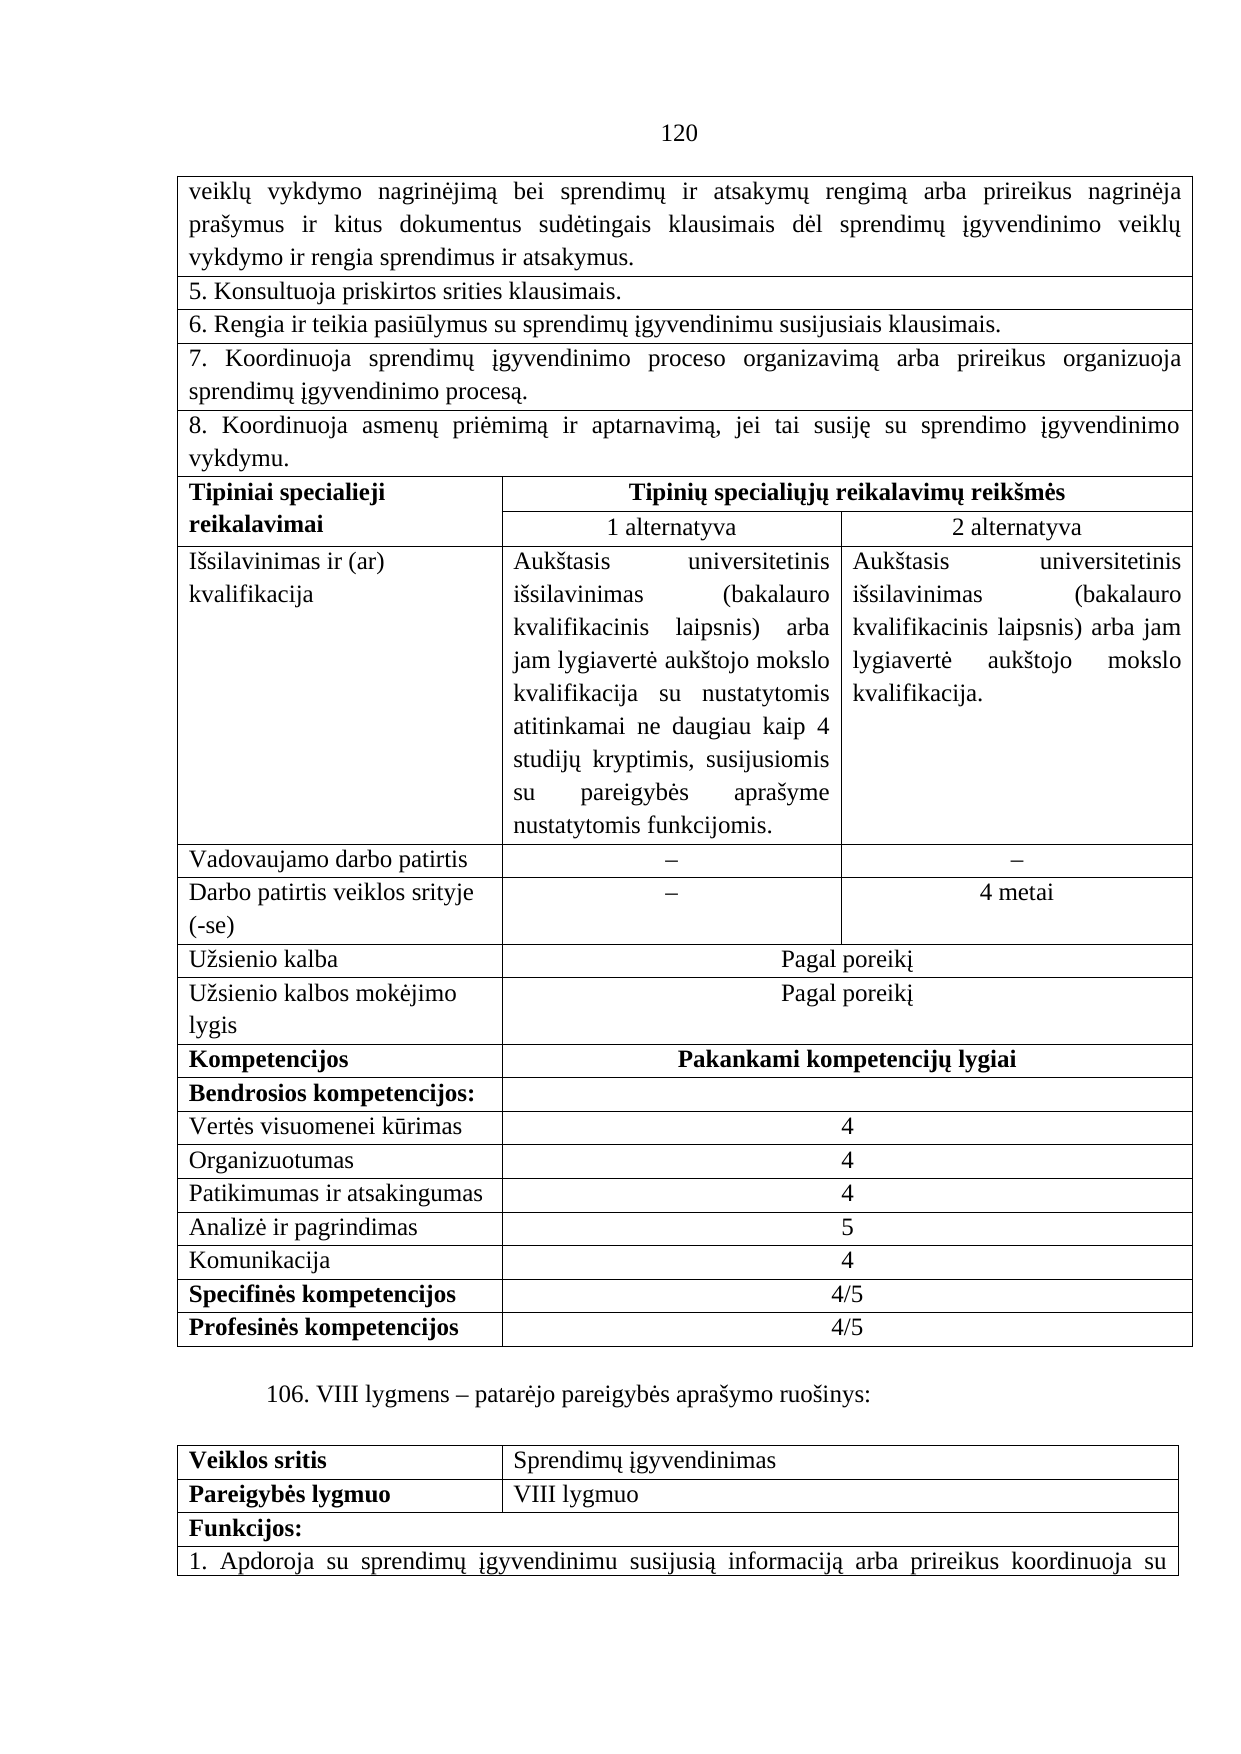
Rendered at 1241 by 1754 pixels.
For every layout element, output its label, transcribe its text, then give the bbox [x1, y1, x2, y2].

table_cell Pagal poreikį [503, 978, 1192, 1044]
table_cell 7. Koordinuoja sprendimų įgyvendinimo proceso organizavimą arba prireikus organizuoja sprendimų įgyvendinimo procesą. [178, 344, 1192, 409]
table_cell Darbo patirtis veiklos srityje (-se) [178, 878, 502, 943]
table_cell Tipiniai specialieji reikalavimai [178, 477, 502, 546]
table_cell Bendrosios kompetencijos: [178, 1078, 502, 1111]
table_cell VIII lygmuo [503, 1480, 1178, 1512]
table_cell 1. Apdoroja su sprendimų įgyvendinimu susijusią informaciją arba prireikus koordinuoja su [178, 1547, 1178, 1575]
table_cell [503, 1078, 1192, 1111]
table_header Veiklos sritis [178, 1446, 502, 1479]
table_cell Organizuotumas [178, 1145, 502, 1178]
table_cell veiklų vykdymo nagrinėjimą bei sprendimų ir atsakymų rengimą arba prireikus nagrinėja prašymus ir kitus dokumentus sudėtingais klausimais dėl sprendimų įgyvendinimo veiklų vykdymo ir rengia sprendimus ir atsakymus. [178, 177, 1192, 276]
table_cell Analizė ir pagrindimas [178, 1213, 502, 1245]
table_cell 4 [503, 1145, 1192, 1178]
table_cell 4 [503, 1179, 1192, 1211]
table_cell Komunikacija [178, 1246, 502, 1278]
table_cell 1 alternatyva [503, 512, 841, 546]
table_cell Užsienio kalba [178, 945, 502, 977]
table_cell – [503, 845, 841, 877]
table_cell 6. Rengia ir teikia pasiūlymus su sprendimų įgyvendinimu susijusiais klausimais. [178, 310, 1192, 343]
table_cell Patikimumas ir atsakingumas [178, 1179, 502, 1211]
table_cell 4/5 [503, 1280, 1192, 1312]
table_cell Aukštasis universitetinis išsilavinimas (bakalauro kvalifikacinis laipsnis) arba jam lygiavertė aukštojo mokslo kvalifikacija. [842, 547, 1192, 843]
table_cell Specifinės kompetencijos [178, 1280, 502, 1312]
table_header Sprendimų įgyvendinimas [503, 1446, 1178, 1479]
table_cell 8. Koordinuoja asmenų priėmimą ir aptarnavimą, jei tai susiję su sprendimo įgyvendinimo vykdymu. [178, 411, 1192, 476]
table_cell – [842, 845, 1192, 877]
table_cell Tipinių specialiųjų reikalavimų reikšmės [503, 477, 1192, 511]
table_cell Pareigybės lygmuo [178, 1480, 502, 1512]
table_cell 4 [503, 1246, 1192, 1278]
table_cell 4 [503, 1112, 1192, 1144]
table_cell Aukštasis universitetinis išsilavinimas (bakalauro kvalifikacinis laipsnis) arba jam lygiavertė aukštojo mokslo kvalifikacija su nustatytomis atitinkamai ne daugiau kaip 4 studijų kryptimis, susijusiomis su pareigybės aprašyme nustatytomis funkcijomis. [503, 547, 841, 843]
table_cell – [503, 878, 841, 943]
table_cell Vadovaujamo darbo patirtis [178, 845, 502, 877]
table_cell 5 [503, 1213, 1192, 1245]
text 106. VIII lygmens – patarėjo pareigybės aprašymo ruošinys: [177, 1379, 1181, 1408]
table_cell Kompetencijos [178, 1045, 502, 1077]
table_cell 4 metai [842, 878, 1192, 943]
table_cell Profesinės kompetencijos [178, 1313, 502, 1346]
table_cell 5. Konsultuoja priskirtos srities klausimais. [178, 277, 1192, 309]
table_cell Pakankami kompetencijų lygiai [503, 1045, 1192, 1077]
table_cell Funkcijos: [178, 1513, 1178, 1546]
table_cell 2 alternatyva [842, 512, 1192, 546]
table_cell Užsienio kalbos mokėjimo lygis [178, 978, 502, 1044]
table_cell Vertės visuomenei kūrimas [178, 1112, 502, 1144]
table_cell Pagal poreikį [503, 945, 1192, 977]
table_cell 4/5 [503, 1313, 1192, 1346]
table_cell Išsilavinimas ir (ar) kvalifikacija [178, 547, 502, 843]
